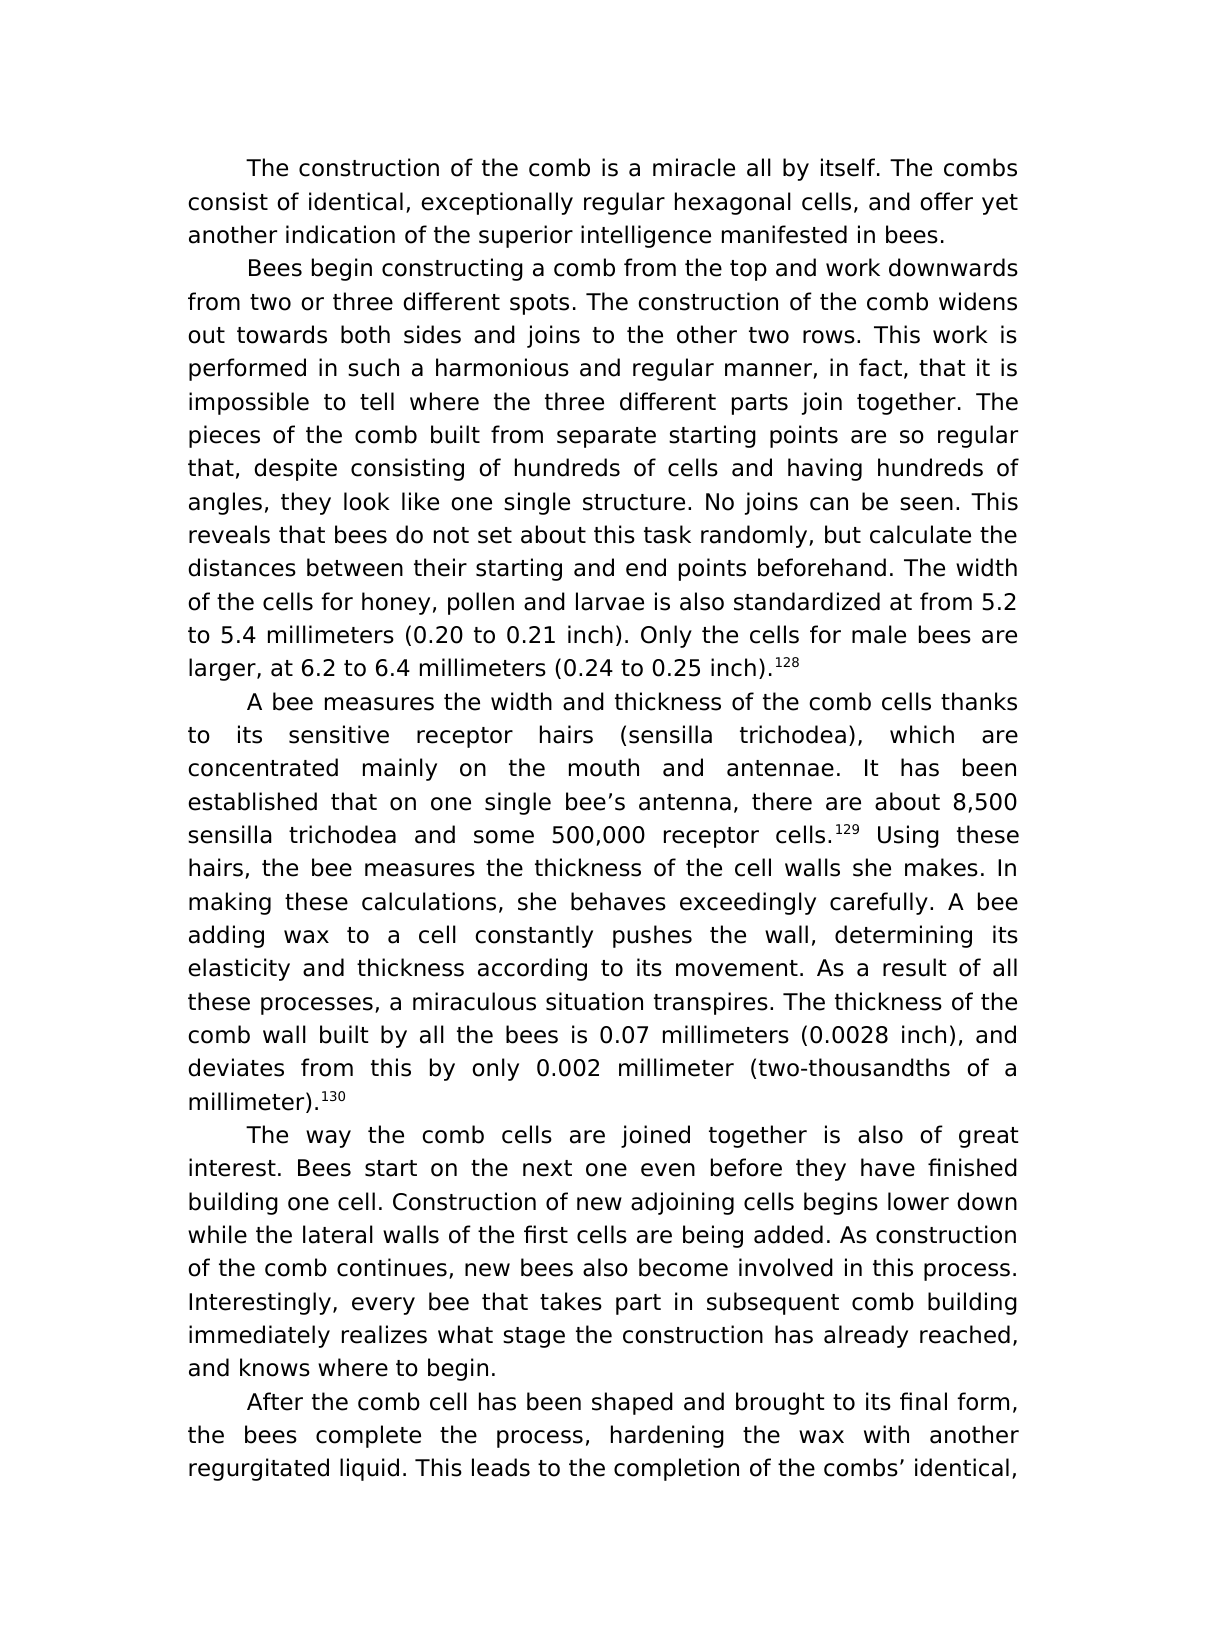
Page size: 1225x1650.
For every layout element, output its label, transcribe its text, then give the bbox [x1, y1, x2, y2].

text After the comb cell has been shaped and brought to its final form, the bees complete the process, hardening the wax with another regurgitated liquid. This leads to the completion of the combs’ identical, [187, 1383, 1020, 1483]
text The construction of the comb is a miracle all by itself. The combs consist of identical, exceptionally regular hexagonal cells, and offer yet another indication of the superior intelligence manifested in bees. [187, 150, 1020, 250]
text The way the comb cells are joined together is also of great interest. Bees start on the next one even before they have finished building one cell. Construction of new adjoining cells begins lower down while the lateral walls of the first cells are being added. As construction of the comb continues, new bees also become involved in this process. Interestingly, every bee that takes part in subsequent comb building immediately realizes what stage the construction has already reached, and knows where to begin. [187, 1117, 1020, 1383]
text Bees begin constructing a comb from the top and work downwards from two or three different spots. The construction of the comb widens out towards both sides and joins to the other two rows. This work is performed in such a harmonious and regular manner, in fact, that it is impossible to tell where the three different parts join together. The pieces of the comb built from separate starting points are so regular that, despite consisting of hundreds of cells and having hundreds of angles, they look like one single structure. No joins can be seen. This reveals that bees do not set about this task randomly, but calculate the distances between their starting and end points beforehand. The width of the cells for honey, pollen and larvae is also standardized at from 5.2 to 5.4 millimeters (0.20 to 0.21 inch). Only the cells for male bees are larger, at 6.2 to 6.4 millimeters (0.24 to 0.25 inch).128 [187, 250, 1020, 683]
text A bee measures the width and thickness of the comb cells thanks to its sensitive receptor hairs (sensilla trichodea), which are concentrated mainly on the mouth and antennae. It has been established that on one single bee’s antenna, there are about 8,500 sensilla trichodea and some 500,000 receptor cells.129 Using these hairs, the bee measures the thickness of the cell walls she makes. In making these calculations, she behaves exceedingly carefully. A bee adding wax to a cell constantly pushes the wall, determining its elasticity and thickness according to its movement. As a result of all these processes, a miraculous situation transpires. The thickness of the comb wall built by all the bees is 0.07 millimeters (0.0028 inch), and deviates from this by only 0.002 millimeter (two-thousandths of a millimeter).130 [187, 683, 1020, 1117]
